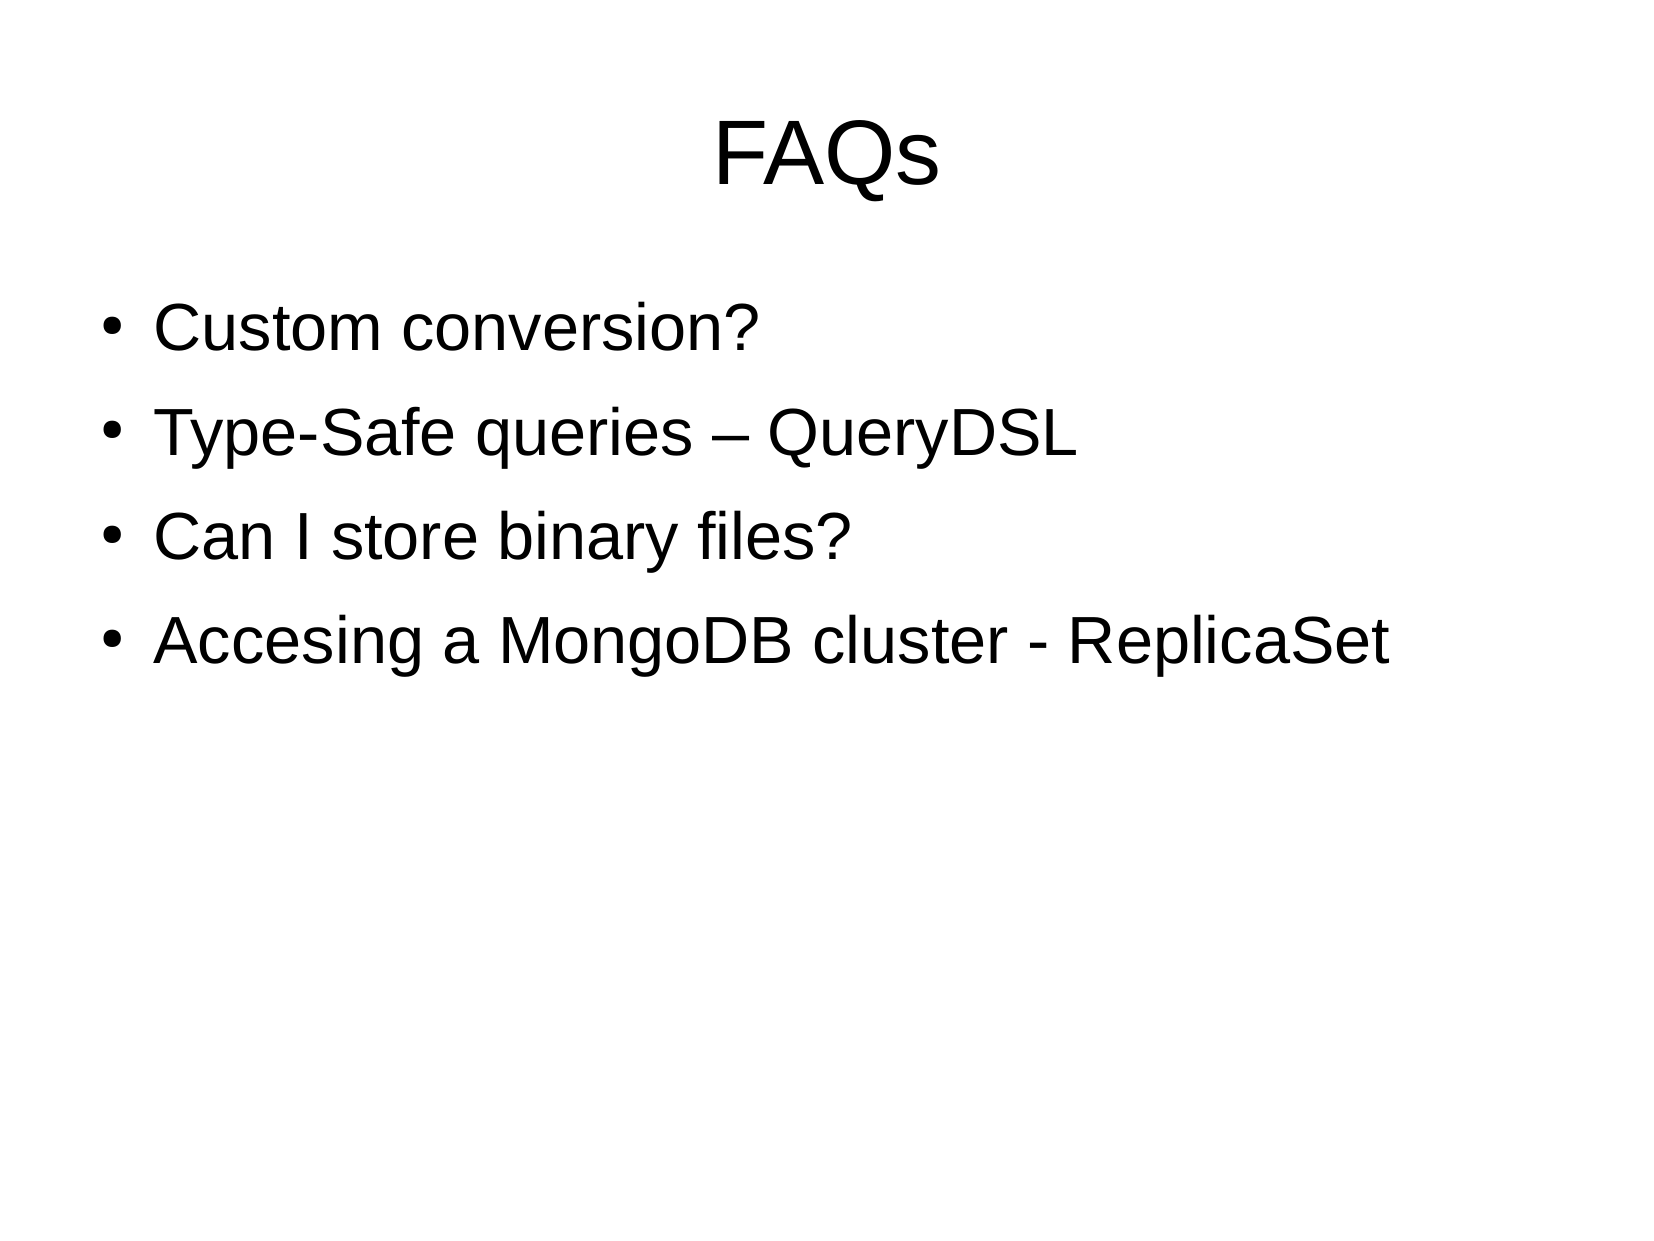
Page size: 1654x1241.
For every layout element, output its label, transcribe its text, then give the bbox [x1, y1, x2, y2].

list Custom conversion? Type-Safe queries – QueryDSL Can I store binary files? Accesing a MongoDB cluster - ReplicaSet [82, 290, 1538, 1109]
title FAQs [82, 49, 1571, 257]
